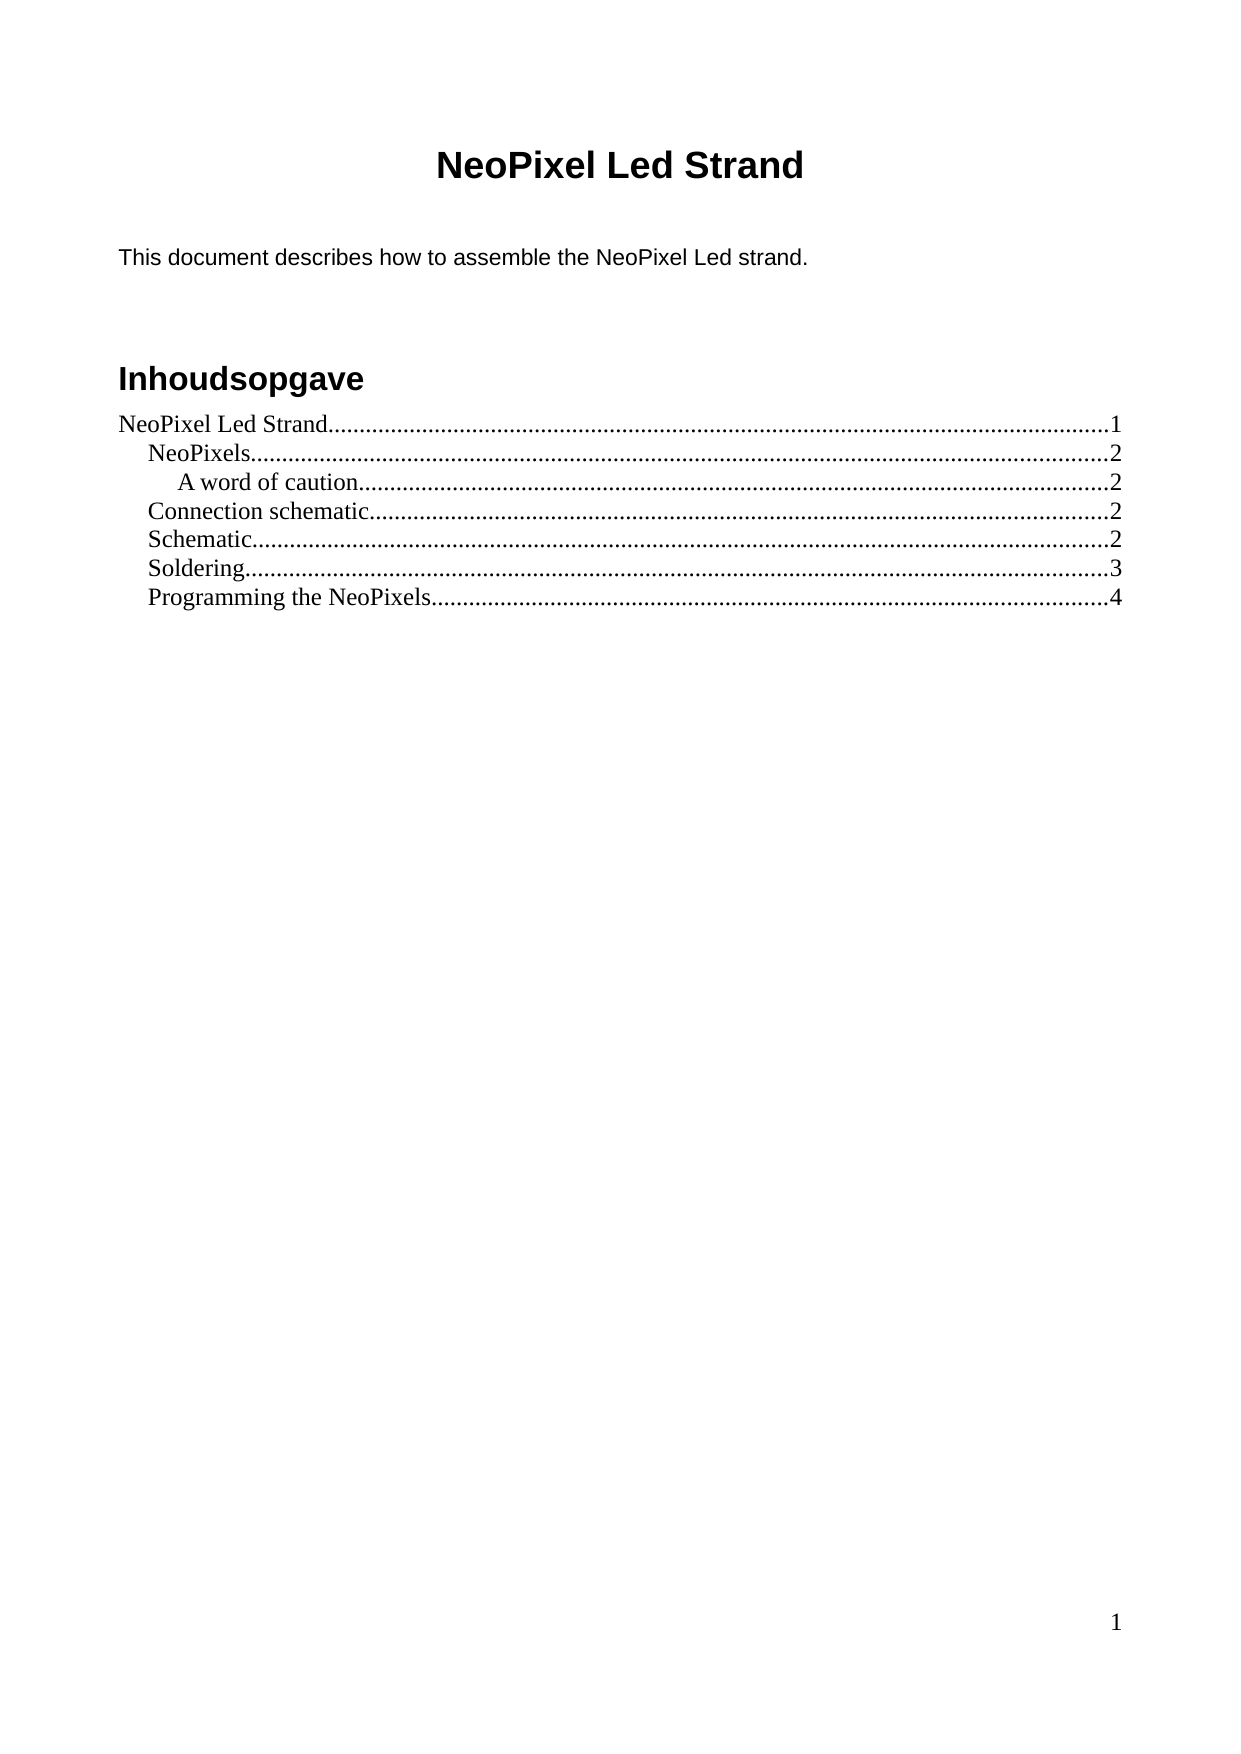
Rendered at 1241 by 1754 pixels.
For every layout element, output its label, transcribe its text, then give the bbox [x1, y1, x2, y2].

subtitle NeoPixel Led Strand [118, 143, 1122, 187]
text NeoPixels 2 [148, 438, 1122, 467]
text Connection schematic 2 [148, 496, 1122, 524]
text Programming the NeoPixels 4 [148, 582, 1122, 611]
text This document describes how to assemble the NeoPixel Led strand. [118, 244, 1122, 270]
subtitle Inhoudsopgave [118, 359, 1122, 397]
text NeoPixel Led Strand 1 [118, 409, 1122, 438]
text Schematic 2 [148, 524, 1122, 553]
text Soldering 3 [148, 553, 1122, 582]
text A word of caution 2 [177, 467, 1122, 496]
